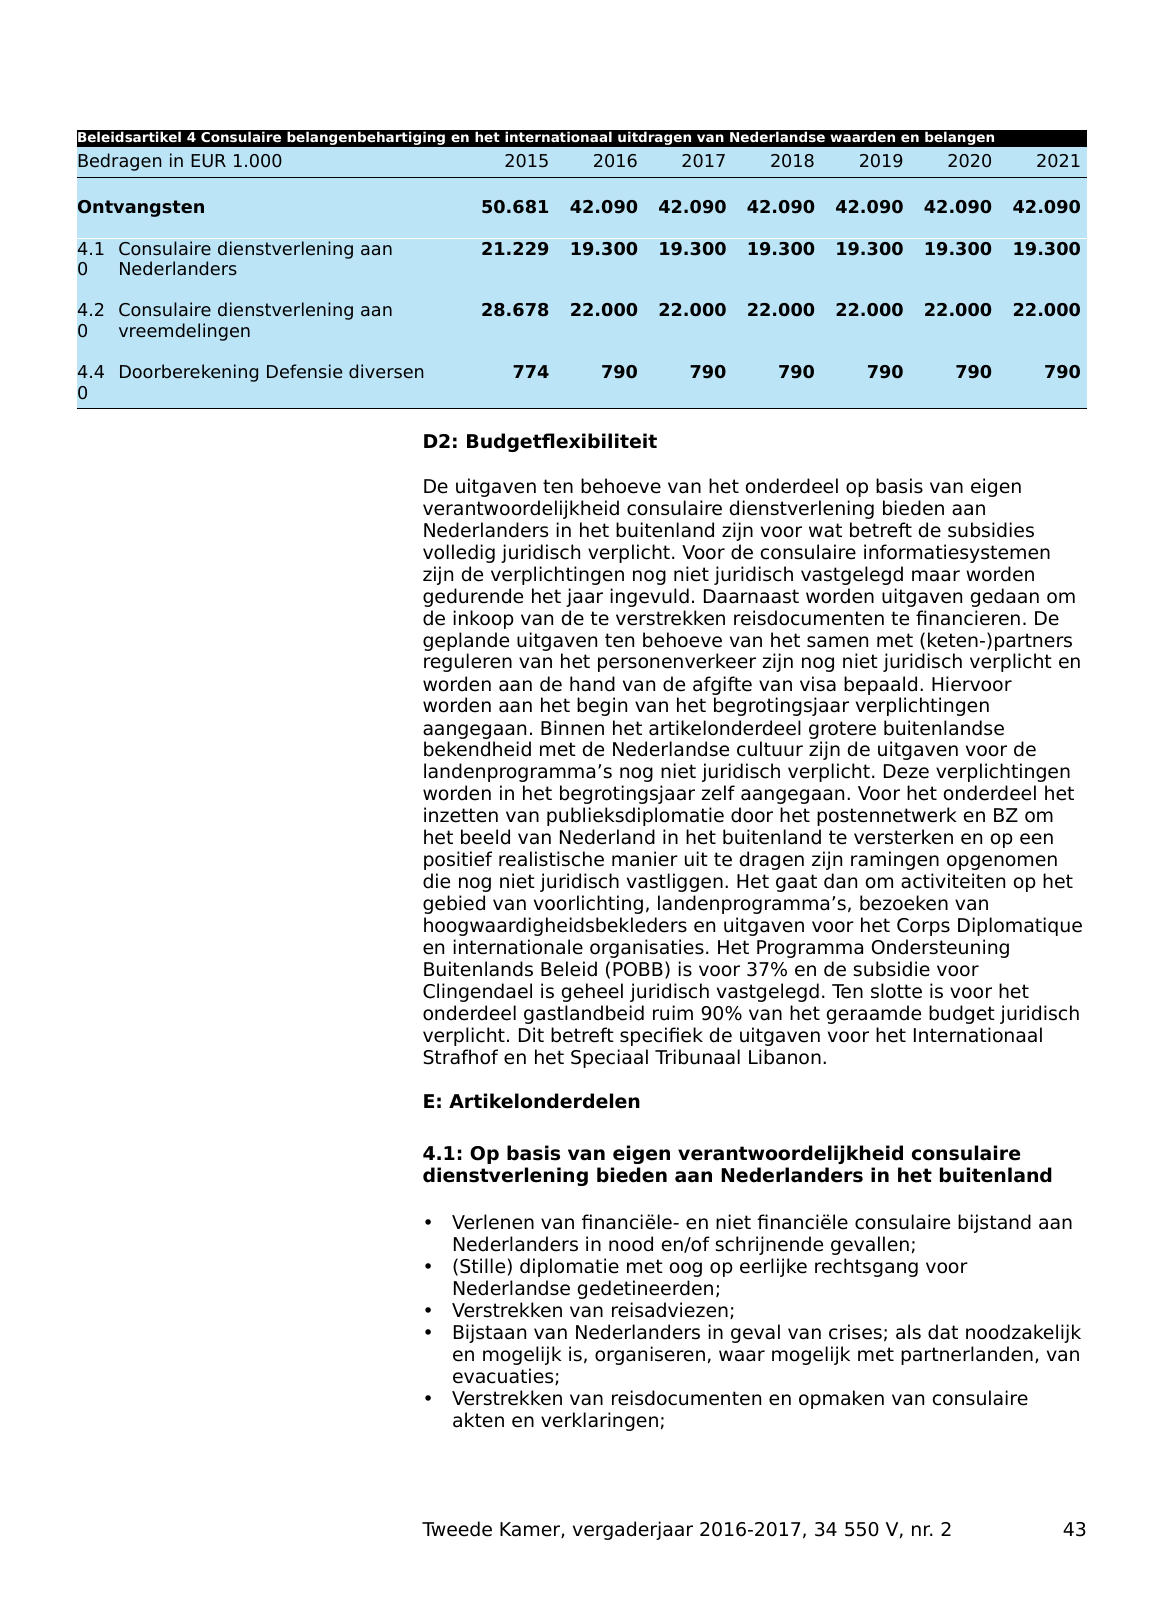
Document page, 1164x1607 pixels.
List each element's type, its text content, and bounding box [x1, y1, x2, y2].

table_cell 22.000 [821, 300, 909, 342]
table_cell [230, 218, 466, 238]
table_cell Doorberekening Defensie diversen [112, 362, 466, 408]
table_cell 4.40 [77, 362, 112, 408]
table_cell [644, 218, 732, 238]
table_cell 42.090 [998, 197, 1087, 218]
subtitle D2: Budgetflexibiliteit [422, 431, 1087, 453]
table_cell 42.090 [909, 197, 998, 218]
table_cell [112, 280, 230, 300]
text • (Stille) diplomatie met oog op eerlijke rechtsgang voor Nederlandse gedetineerden; [422, 1256, 1087, 1300]
table_cell 4.20 [77, 300, 112, 342]
table_cell [644, 342, 732, 362]
table_cell 21.229 [466, 239, 555, 280]
table_cell [77, 178, 112, 197]
table_cell 19.300 [732, 239, 821, 280]
table_cell [77, 342, 112, 362]
table_cell 42.090 [732, 197, 821, 218]
table_cell 774 [466, 362, 555, 408]
table_cell 790 [998, 362, 1087, 408]
table_cell 2017 [644, 147, 732, 177]
table_cell [230, 178, 466, 197]
table_cell [112, 218, 230, 238]
table_cell [821, 342, 909, 362]
table_cell [555, 342, 644, 362]
text • Verstrekken van reisdocumenten en opmaken van consulaire akten en verklaringen; [422, 1388, 1087, 1432]
table_cell [112, 178, 230, 197]
subtitle 4.1: Op basis van eigen verantwoordelijkheid consulaire dienstverlening bieden aan Nederlanders in het buitenland [422, 1143, 1087, 1187]
table_cell [555, 280, 644, 300]
table_cell [112, 342, 230, 362]
table_cell [555, 218, 644, 238]
table_cell [555, 178, 644, 197]
table_cell [77, 218, 112, 238]
table_cell 22.000 [555, 300, 644, 342]
table_cell Consulaire dienstverlening aan vreemdelingen [112, 300, 466, 342]
table_cell Consulaire dienstverlening aan Nederlanders [112, 239, 466, 280]
table_cell 42.090 [821, 197, 909, 218]
table_cell 4.10 [77, 239, 112, 280]
table_cell 42.090 [555, 197, 644, 218]
text • Verstrekken van reisadviezen; [422, 1300, 1087, 1322]
table_header Beleidsartikel 4 Consulaire belangenbehartiging en het internationaal uitdragen van Nederlandse waarden en belangen [77, 130, 1087, 146]
table_cell Bedragen in EUR 1.000 [77, 147, 466, 177]
table_cell [821, 280, 909, 300]
text • Bijstaan van Nederlanders in geval van crises; als dat noodzakelijk en mogelijk is, organiseren, waar mogelijk met partnerlanden, van evacuaties; [422, 1322, 1087, 1388]
table_cell 42.090 [644, 197, 732, 218]
table_cell 19.300 [555, 239, 644, 280]
table_cell 50.681 [466, 197, 555, 218]
text • Verlenen van financiële- en niet financiële consulaire bijstand aan Nederlanders in nood en/of schrijnende gevallen; [422, 1212, 1087, 1256]
table_cell [998, 178, 1087, 197]
table_cell [909, 178, 998, 197]
table_cell [466, 342, 555, 362]
table_cell 28.678 [466, 300, 555, 342]
text De uitgaven ten behoeve van het onderdeel op basis van eigen verantwoordelijkheid consulaire dienstverlening bieden aan Nederlanders in het buitenland zijn voor wat betreft de subsidies volledig juridisch verplicht. Voor de consulaire informatiesystemen zijn de verplichtingen nog niet juridisch vastgelegd maar worden gedurende het jaar ingevuld. Daarnaast worden uitgaven gedaan om de inkoop van de te verstrekken reisdocumenten te financieren. De geplande uitgaven ten behoeve van het samen met (keten-)partners reguleren van het personenverkeer zijn nog niet juridisch verplicht en worden aan de hand van de afgifte van visa bepaald. Hiervoor worden aan het begin van het begrotingsjaar verplichtingen aangegaan. Binnen het artikelonderdeel grotere buitenlandse bekendheid met de Nederlandse cultuur zijn de uitgaven voor de landenprogramma’s nog niet juridisch verplicht. Deze verplichtingen worden in het begrotingsjaar zelf aangegaan. Voor het onderdeel het inzetten van publieksdiplomatie door het postennetwerk en BZ om het beeld van Nederland in het buitenland te versterken en op een positief realistische manier uit te dragen zijn ramingen opgenomen die nog niet juridisch vastliggen. Het gaat dan om activiteiten op het gebied van voorlichting, landenprogramma’s, bezoeken van hoogwaardigheidsbekleders en uitgaven voor het Corps Diplomatique en internationale organisaties. Het Programma Ondersteuning Buitenlands Beleid (POBB) is voor 37% en de subsidie voor Clingendael is geheel juridisch vastgelegd. Ten slotte is voor het onderdeel gastlandbeid ruim 90% van het geraamde budget juridisch verplicht. Dit betreft specifiek de uitgaven voor het Internationaal Strafhof en het Speciaal Tribunaal Libanon. [422, 476, 1087, 1069]
table_cell [230, 342, 466, 362]
table_cell [998, 218, 1087, 238]
table_cell 22.000 [909, 300, 998, 342]
table_cell 2020 [909, 147, 998, 177]
table_cell [230, 280, 466, 300]
table_cell [732, 280, 821, 300]
table_cell 790 [732, 362, 821, 408]
table_cell [821, 218, 909, 238]
table_cell 2019 [821, 147, 909, 177]
subtitle E: Artikelonderdelen [422, 1091, 1087, 1113]
table_cell 2018 [732, 147, 821, 177]
table_cell 2015 [466, 147, 555, 177]
table_cell [732, 178, 821, 197]
table_cell 790 [821, 362, 909, 408]
table_cell 2016 [555, 147, 644, 177]
table_cell 790 [644, 362, 732, 408]
table_cell [909, 280, 998, 300]
table_cell [466, 178, 555, 197]
table_cell [732, 342, 821, 362]
table_cell 2021 [998, 147, 1087, 177]
table_cell [909, 342, 998, 362]
table_cell 19.300 [909, 239, 998, 280]
table_cell [644, 280, 732, 300]
table_cell 790 [555, 362, 644, 408]
table_cell 19.300 [644, 239, 732, 280]
table_cell 19.300 [821, 239, 909, 280]
table_cell [77, 280, 112, 300]
table_cell 19.300 [998, 239, 1087, 280]
table_cell [909, 218, 998, 238]
table_cell [732, 218, 821, 238]
table_cell [644, 178, 732, 197]
table_cell 22.000 [644, 300, 732, 342]
table_cell Ontvangsten [77, 197, 466, 218]
table_cell [998, 342, 1087, 362]
table_cell [821, 178, 909, 197]
table_cell [466, 218, 555, 238]
table_cell [466, 280, 555, 300]
table_cell 790 [909, 362, 998, 408]
table_cell [998, 280, 1087, 300]
table_cell 22.000 [998, 300, 1087, 342]
table_cell 22.000 [732, 300, 821, 342]
